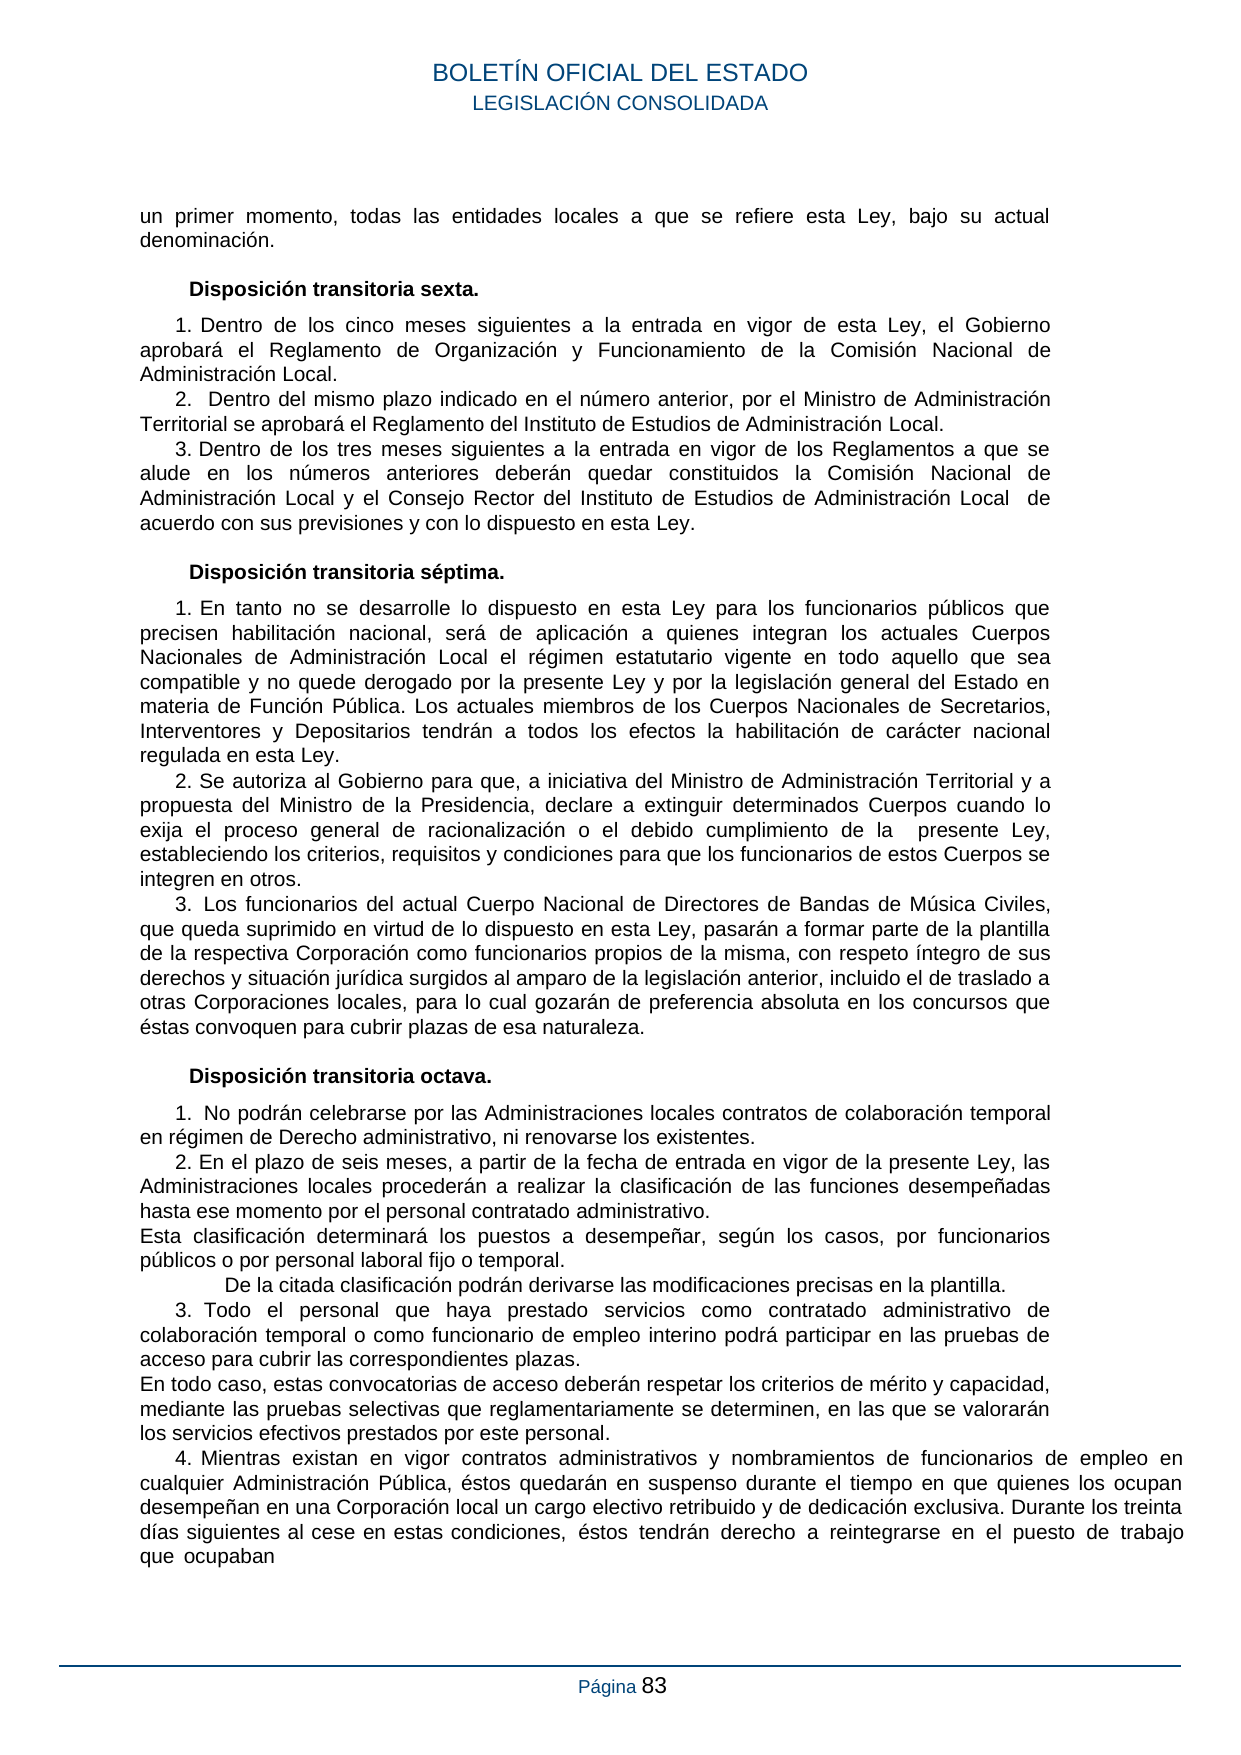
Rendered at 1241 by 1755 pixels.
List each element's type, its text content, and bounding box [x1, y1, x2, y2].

list En tanto no se desarrolle lo dispuesto en esta Ley para los funcionarios públicos que precisen habilitación nacional, será de aplicación a quienes integran los actuales Cuerpos Nacionales de Administración Local el régimen estatutario vigente en todo aquello que sea compatible y no quede derogado por la presente Ley y por la legislación general del Estado en materia de Función Pública. Los actuales miembros de los Cuerpos Nacionales de Secretarios, Interventores y Depositarios tendrán a todos los efectos la habilitación de carácter nacional regulada en esta Ley. [139, 596, 1052, 767]
text Esta clasificación determinará los puestos a desempeñar, según los casos, por funcionarios públicos o por personal laboral fijo o temporal. [139, 1224, 1052, 1272]
text un primer momento, todas las entidades locales a que se refiere esta Ley, bajo su actual denominación. [139, 203, 1052, 252]
list Dentro del mismo plazo indicado en el número anterior, por el Ministro de Administración Territorial se aprobará el Reglamento del Instituto de Estudios de Administración Local. [139, 387, 1052, 436]
subtitle Disposición transitoria sexta. [189, 277, 1184, 301]
list Los funcionarios del actual Cuerpo Nacional de Directores de Bandas de Música Civiles, que queda suprimido en virtud de lo dispuesto en esta Ley, pasarán a formar parte de la plantilla de la respectiva Corporación como funcionarios propios de la misma, con respeto íntegro de sus derechos y situación jurídica surgidos al amparo de la legislación anterior, incluido el de traslado a otras Corporaciones locales, para lo cual gozarán de preferencia absoluta en los concursos que éstas convoquen para cubrir plazas de esa naturaleza. [139, 892, 1052, 1039]
list No podrán celebrarse por las Administraciones locales contratos de colaboración temporal en régimen de Derecho administrativo, ni renovarse los existentes. [139, 1100, 1052, 1149]
subtitle Disposición transitoria octava. [189, 1064, 1184, 1088]
list Dentro de los cinco meses siguientes a la entrada en vigor de esta Ley, el Gobierno aprobará el Reglamento de Organización y Funcionamiento de la Comisión Nacional de Administración Local. [139, 313, 1052, 386]
text En todo caso, estas convocatorias de acceso deberán respetar los criterios de mérito y capacidad, mediante las pruebas selectivas que reglamentariamente se determinen, en las que se valorarán los servicios efectivos prestados por este personal. [139, 1372, 1052, 1445]
list Dentro de los tres meses siguientes a la entrada en vigor de los Reglamentos a que se alude en los números anteriores deberán quedar constituidos la Comisión Nacional de Administración Local y el Consejo Rector del Instituto de Estudios de Administración Local de acuerdo con sus previsiones y con lo dispuesto en esta Ley. [139, 437, 1052, 534]
list En el plazo de seis meses, a partir de la fecha de entrada en vigor de la presente Ley, las Administraciones locales procederán a realizar la clasificación de las funciones desempeñadas hasta ese momento por el personal contratado administrativo. [139, 1149, 1052, 1223]
list Todo el personal que haya prestado servicios como contratado administrativo de colaboración temporal o como funcionario de empleo interino podrá participar en las pruebas de acceso para cubrir las correspondientes plazas. [139, 1298, 1052, 1371]
subtitle Disposición transitoria séptima. [189, 559, 1184, 583]
list Mientras existan en vigor contratos administrativos y nombramientos de funcionarios de empleo en cualquier Administración Pública, éstos quedarán en suspenso durante el tiempo en que quienes los ocupan desempeñan en una Corporación local un cargo electivo retribuido y de dedicación exclusiva. Durante los treinta días siguientes al cese en estas condiciones, éstos tendrán derecho a reintegrarse en el puesto de trabajo que ocupaban [139, 1446, 1184, 1568]
list Se autoriza al Gobierno para que, a iniciativa del Ministro de Administración Territorial y a propuesta del Ministro de la Presidencia, declare a extinguir determinados Cuerpos cuando lo exija el proceso general de racionalización o el debido cumplimiento de la presente Ley, estableciendo los criterios, requisitos y condiciones para que los funcionarios de estos Cuerpos se integren en otros. [139, 768, 1052, 891]
text De la citada clasificación podrán derivarse las modificaciones precisas en la plantilla. [224, 1273, 1184, 1297]
